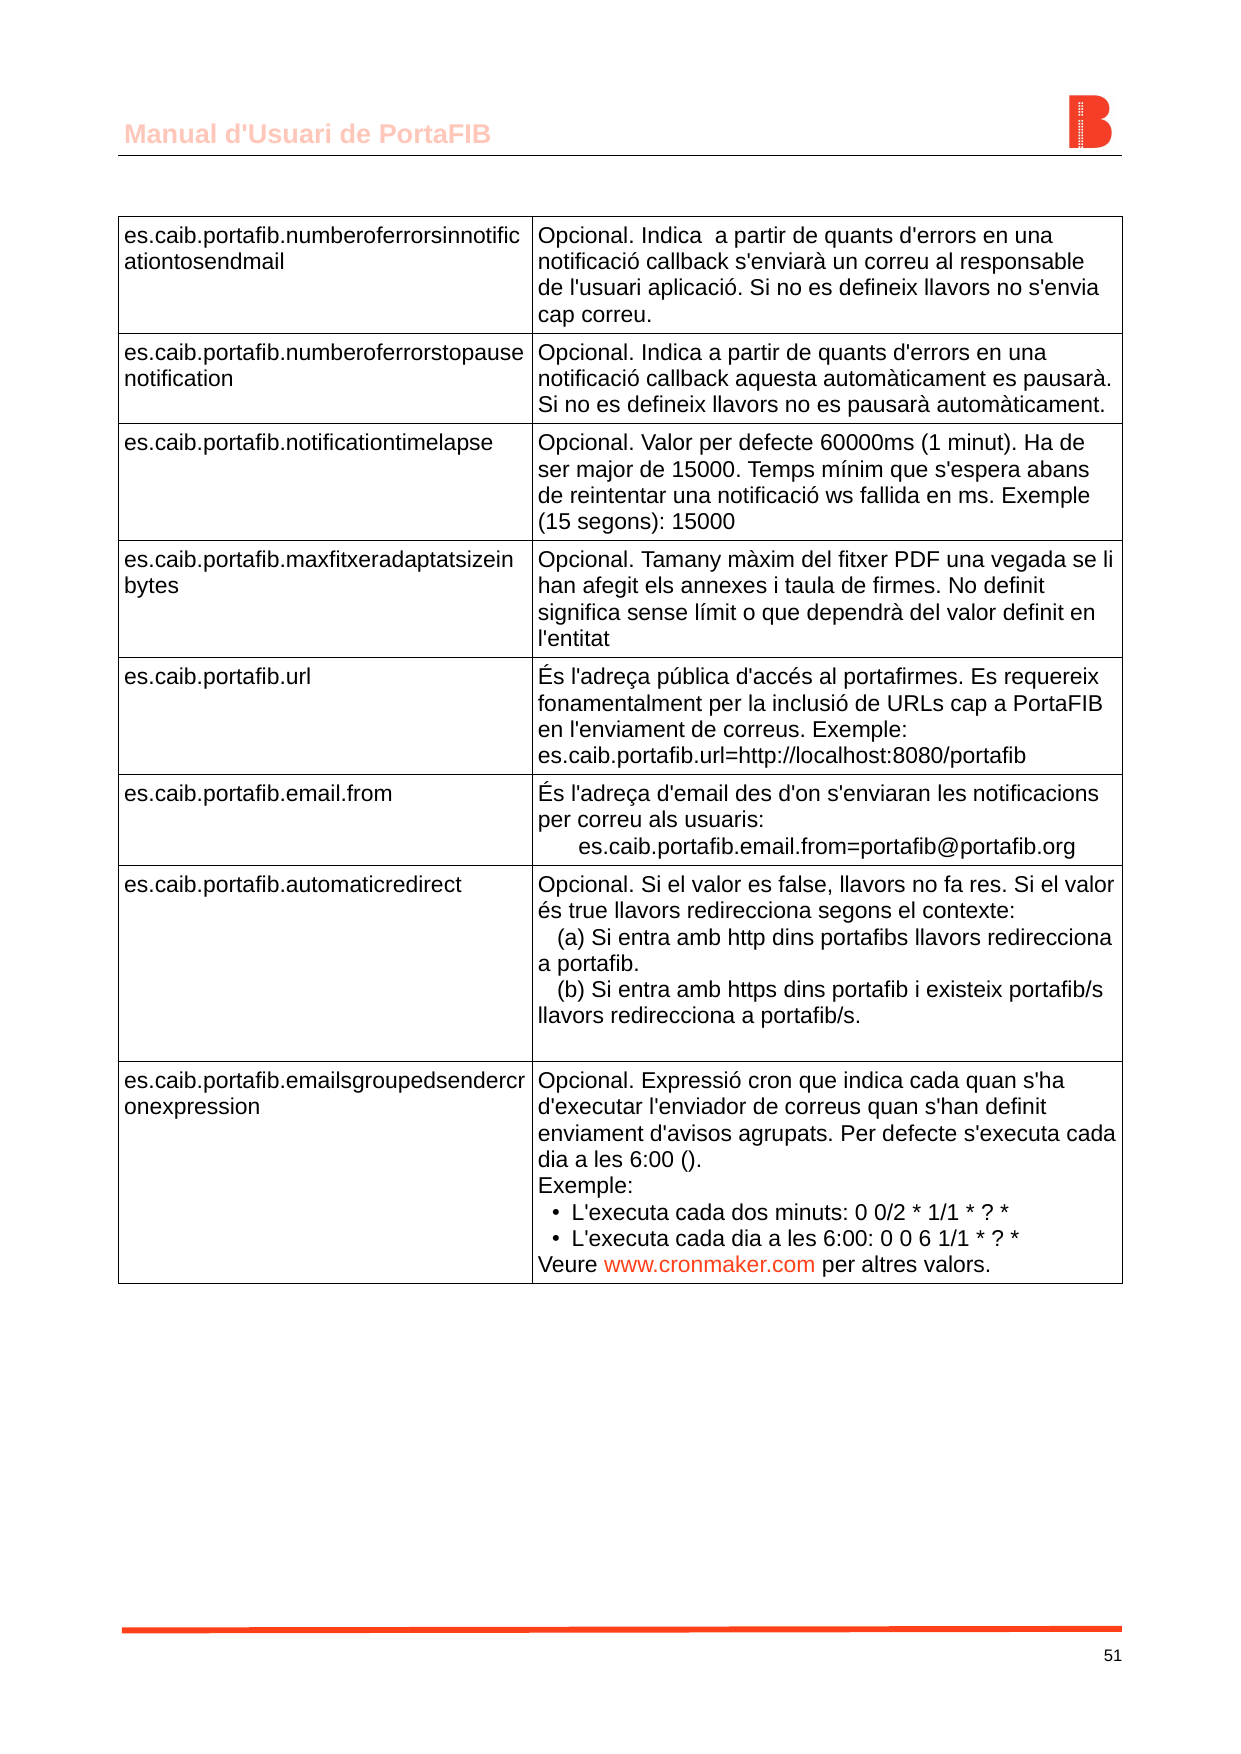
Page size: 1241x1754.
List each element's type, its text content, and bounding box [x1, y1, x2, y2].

table_cell Opcional. Indica a partir de quants d'errors en una notificació callback aquesta automàticament es pausarà. Si no es defineix llavors no es pausarà automàticament. [533, 334, 1122, 423]
table_cell es.caib.portafib.automaticredirect [119, 866, 532, 1061]
table_cell es.caib.portafib.numberoferrorsinnotificationtosendmail [119, 217, 532, 333]
table_cell Opcional. Expressió cron que indica cada quan s'ha d'executar l'enviador de correus quan s'han definit enviament d'avisos agrupats. Per defecte s'executa cada dia a les 6:00 (). Exemple: L'executa cada dos minuts: 0 0/2 * 1/1 * ? * L'executa cada dia a les 6:00: 0 0 6 1/1 * ? * Veure www.cronmaker.com per altres valors. [533, 1062, 1122, 1283]
table_cell es.caib.portafib.url [119, 658, 532, 774]
picture [1063, 94, 1117, 150]
table_cell És l'adreça d'email des d'on s'enviaran les notificacions per correu als usuaris: es.caib.portafib.email.from=portafib@portafib.org [533, 775, 1122, 865]
table_cell es.caib.portafib.numberoferrorstopausenotification [119, 334, 532, 423]
table_cell Opcional. Valor per defecte 60000ms (1 minut). Ha de ser major de 15000. Temps mínim que s'espera abans de reintentar una notificació ws fallida en ms. Exemple (15 segons): 15000 [533, 424, 1122, 540]
table_cell es.caib.portafib.emailsgroupedsendercronexpression [119, 1062, 532, 1283]
table_cell es.caib.portafib.email.from [119, 775, 532, 865]
table_cell es.caib.portafib.notificationtimelapse [119, 424, 532, 540]
table_cell Opcional. Si el valor es false, llavors no fa res. Si el valor és true llavors redirecciona segons el contexte: (a) Si entra amb http dins portafibs llavors redirecciona a portafib. (b) Si entra amb https dins portafib i existeix portafib/s llavors redirecciona a portafib/s. [533, 866, 1122, 1061]
table_cell es.caib.portafib.maxfitxeradaptatsizeinbytes [119, 541, 532, 657]
table_cell És l'adreça pública d'accés al portafirmes. Es requereix fonamentalment per la inclusió de URLs cap a PortaFIB en l'enviament de correus. Exemple: es.caib.portafib.url=http://localhost:8080/portafib [533, 658, 1122, 774]
table_cell Opcional. Tamany màxim del fitxer PDF una vegada se li han afegit els annexes i taula de firmes. No definit significa sense límit o que dependrà del valor definit en l'entitat [533, 541, 1122, 657]
table_cell Opcional. Indica a partir de quants d'errors en una notificació callback s'enviarà un correu al responsable de l'usuari aplicació. Si no es defineix llavors no s'envia cap correu. [533, 217, 1122, 333]
